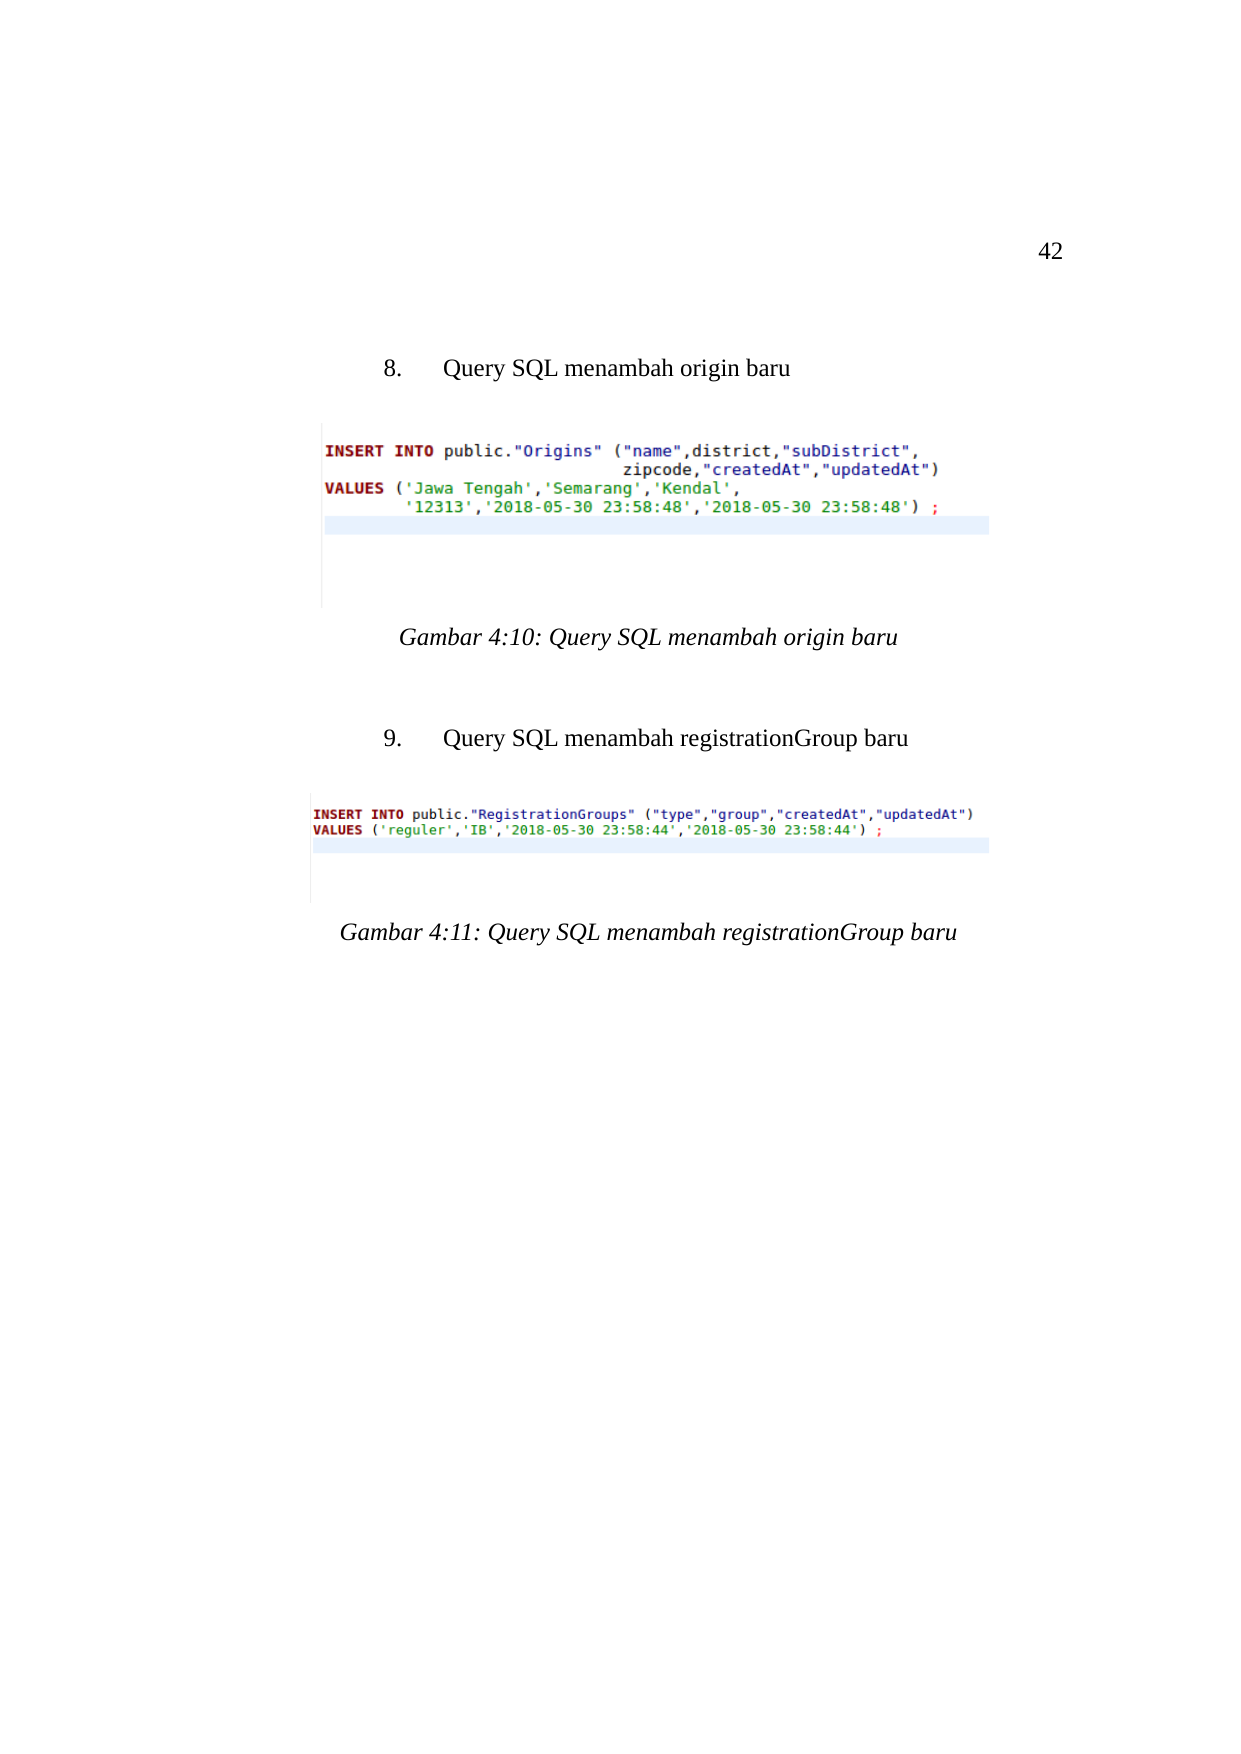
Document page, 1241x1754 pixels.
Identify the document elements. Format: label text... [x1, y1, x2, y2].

picture [310, 793, 990, 903]
list Gambar 4:11: Query SQL menambah registrationGroup baru [310, 903, 989, 946]
list Query SQL menambah registrationGroup baru [383, 723, 1063, 752]
list Query SQL menambah origin baru [383, 353, 1063, 382]
text Gambar 4:10: Query SQL menambah origin baru [310, 608, 989, 651]
picture [310, 423, 990, 608]
